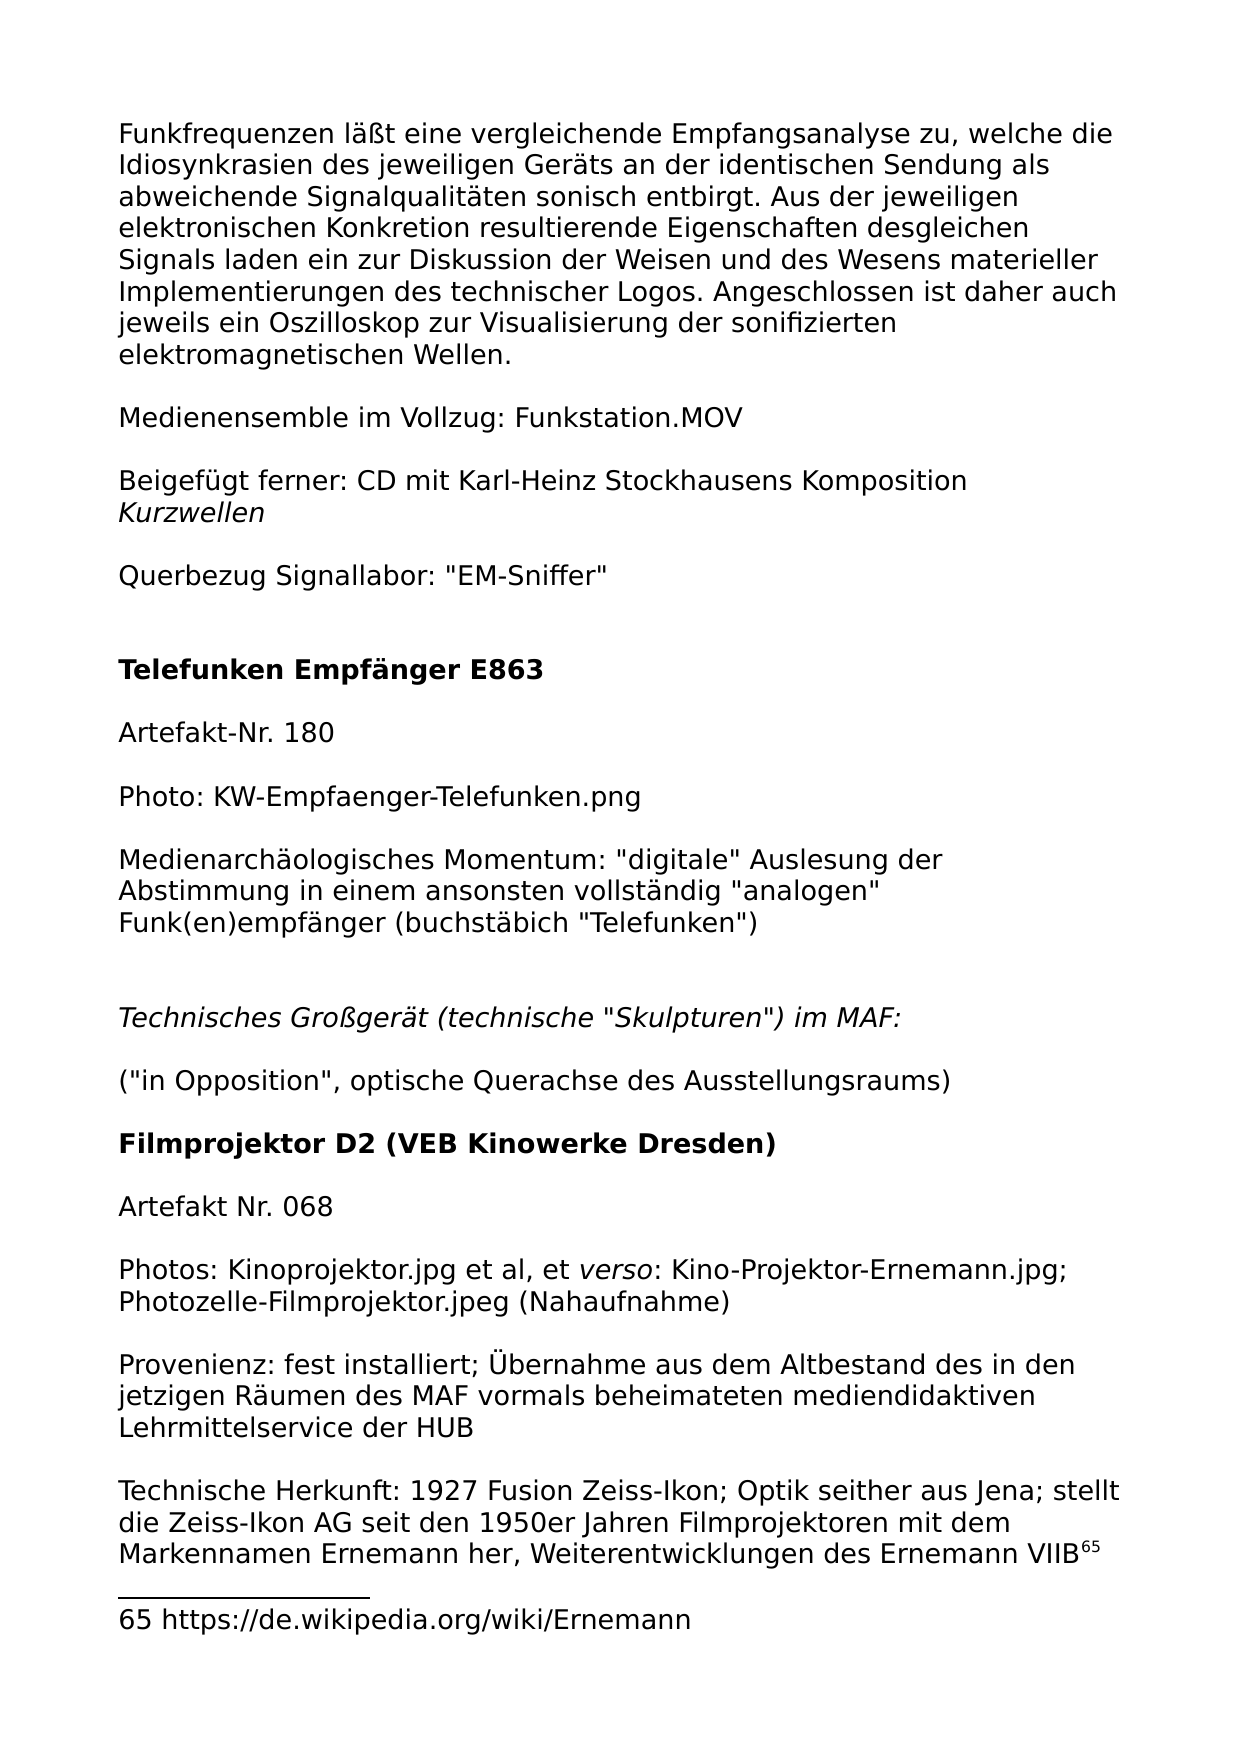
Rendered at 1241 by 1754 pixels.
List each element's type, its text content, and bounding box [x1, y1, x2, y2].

text Photos: Kinoprojektor.jpg et al, et verso: Kino-Projektor-Ernemann.jpg; Photozelle-Filmprojektor.jpeg (Nahaufnahme) [118, 1254, 1122, 1317]
text Photo: KW-Empfaenger-Telefunken.png [118, 781, 1122, 812]
text https://de.wikipedia.org/wiki/Ernemann [118, 1604, 1122, 1636]
text Medienarchäologisches Momentum: "digitale" Auslesung der Abstimmung in einem ansonsten vollständig "analogen" Funk(en)empfänger (buchstäbich "Telefunken") [118, 844, 1122, 939]
text Filmprojektor D2 (VEB Kinowerke Dresden) [118, 1128, 1122, 1160]
text Telefunken Empfänger E863 [118, 655, 1122, 686]
text Artefakt Nr. 068 [118, 1191, 1122, 1223]
text Technische Herkunft: 1927 Fusion Zeiss-Ikon; Optik seither aus Jena; stellt die Zeiss-Ikon AG seit den 1950er Jahren Filmprojektoren mit dem Markennamen Ernemann her, Weiterentwicklungen des Ernemann VIIB [118, 1475, 1122, 1570]
text ("in Opposition", optische Querachse des Ausstellungsraums) [118, 1065, 1122, 1097]
text Beigefügt ferner: CD mit Karl-Heinz Stockhausens Komposition Kurzwellen [118, 465, 1122, 528]
text Artefakt-Nr. 180 [118, 718, 1122, 749]
text Technisches Großgerät (technische "Skulpturen") im MAF: [118, 1002, 1122, 1033]
text Provenienz: fest installiert; Übernahme aus dem Altbestand des in den jetzigen Räumen des MAF vormals beheimateten mediendidaktiven Lehrmittelservice der HUB [118, 1349, 1122, 1444]
text Querbezug Signallabor: "EM-Sniffer" [118, 560, 1122, 592]
text Medienensemble im Vollzug: Funkstation.MOV [118, 402, 1122, 434]
text Funkfrequenzen läßt eine vergleichende Empfangsanalyse zu, welche die Idiosynkrasien des jeweiligen Geräts an der identischen Sendung als abweichende Signalqualitäten sonisch entbirgt. Aus der jeweiligen elektronischen Konkretion resultierende Eigenschaften desgleichen Signals laden ein zur Diskussion der Weisen und des Wesens materieller Implementierungen des technischer Logos. Angeschlossen ist daher auch jeweils ein Oszilloskop zur Visualisierung der sonifizierten elektromagnetischen Wellen. [118, 118, 1122, 371]
